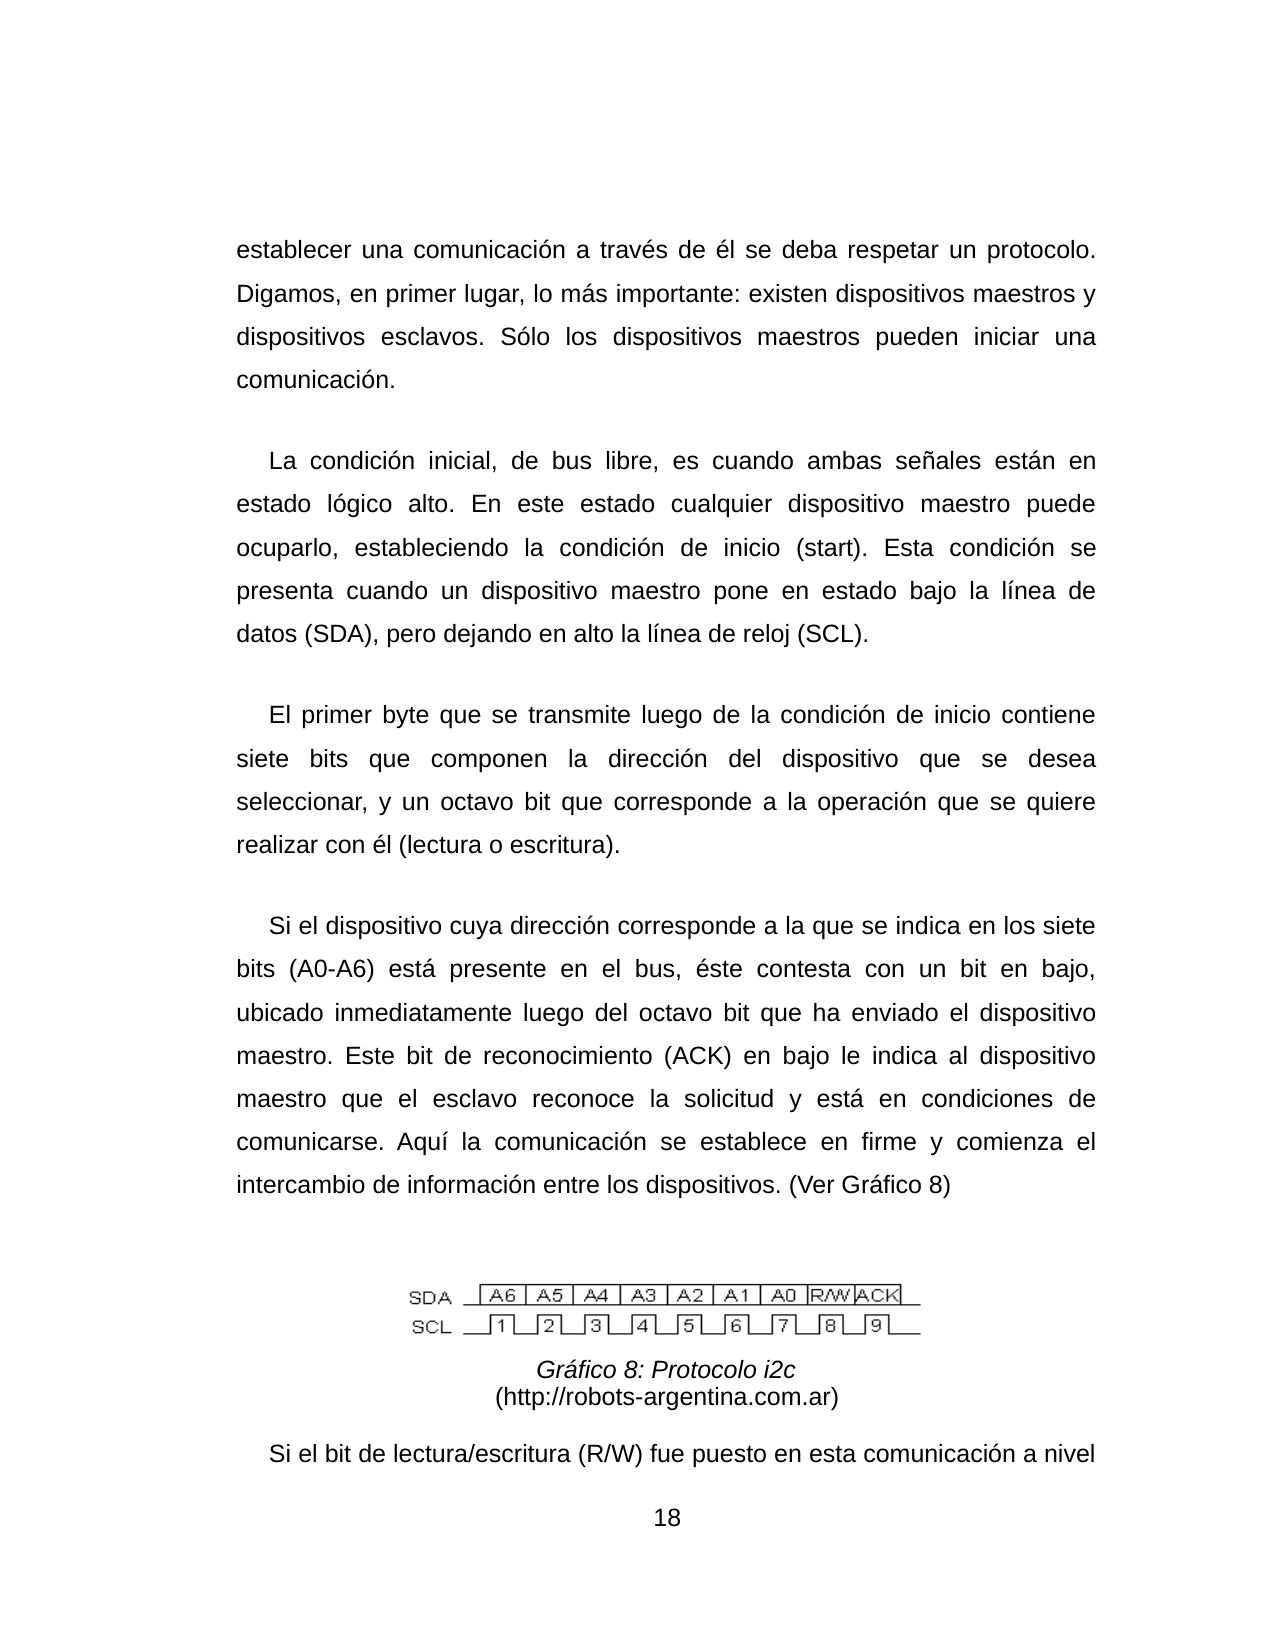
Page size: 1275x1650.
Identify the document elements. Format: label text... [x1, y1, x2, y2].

text El primer byte que se transmite luego de la condición de inicio contiene siete bits que componen la dirección del dispositivo que se desea seleccionar, y un octavo bit que corresponde a la operación que se quiere realizar con él (lectura o escritura). [236, 700, 1098, 858]
text Si el bit de lectura/escritura (R/W) fue puesto en esta comunicación a nivel [236, 1439, 1098, 1468]
text Gráfico 8: Protocolo i2c [384, 1355, 950, 1380]
text Si el dispositivo cuya dirección corresponde a la que se indica en los siete bits (A0-A6) está presente en el bus, éste contesta con un bit en bajo, ubicado inmediatamente luego del octavo bit que ha enviado el dispositivo maestro. Este bit de reconocimiento (ACK) en bajo le indica al dispositivo maestro que el esclavo reconoce la solicitud y está en condiciones de comunicarse. Aquí la comunicación se establece en firme y comienza el intercambio de información entre los dispositivos. (Ver Gráfico 8) [236, 911, 1098, 1199]
text (http://robots-argentina.com.ar) [236, 1252, 1098, 1411]
text establecer una comunicación a través de él se deba respetar un protocolo. Digamos, en primer lugar, lo más importante: existen dispositivos maestros y dispositivos esclavos. Sólo los dispositivos maestros pueden iniciar una comunicación. [236, 235, 1098, 393]
picture [400, 1274, 937, 1346]
text La condición inicial, de bus libre, es cuando ambas señales están en estado lógico alto. En este estado cualquier dispositivo maestro puede ocuparlo, estableciendo la condición de inicio (start). Esta condición se presenta cuando un dispositivo maestro pone en estado bajo la línea de datos (SDA), pero dejando en alto la línea de reloj (SCL). [236, 446, 1098, 648]
